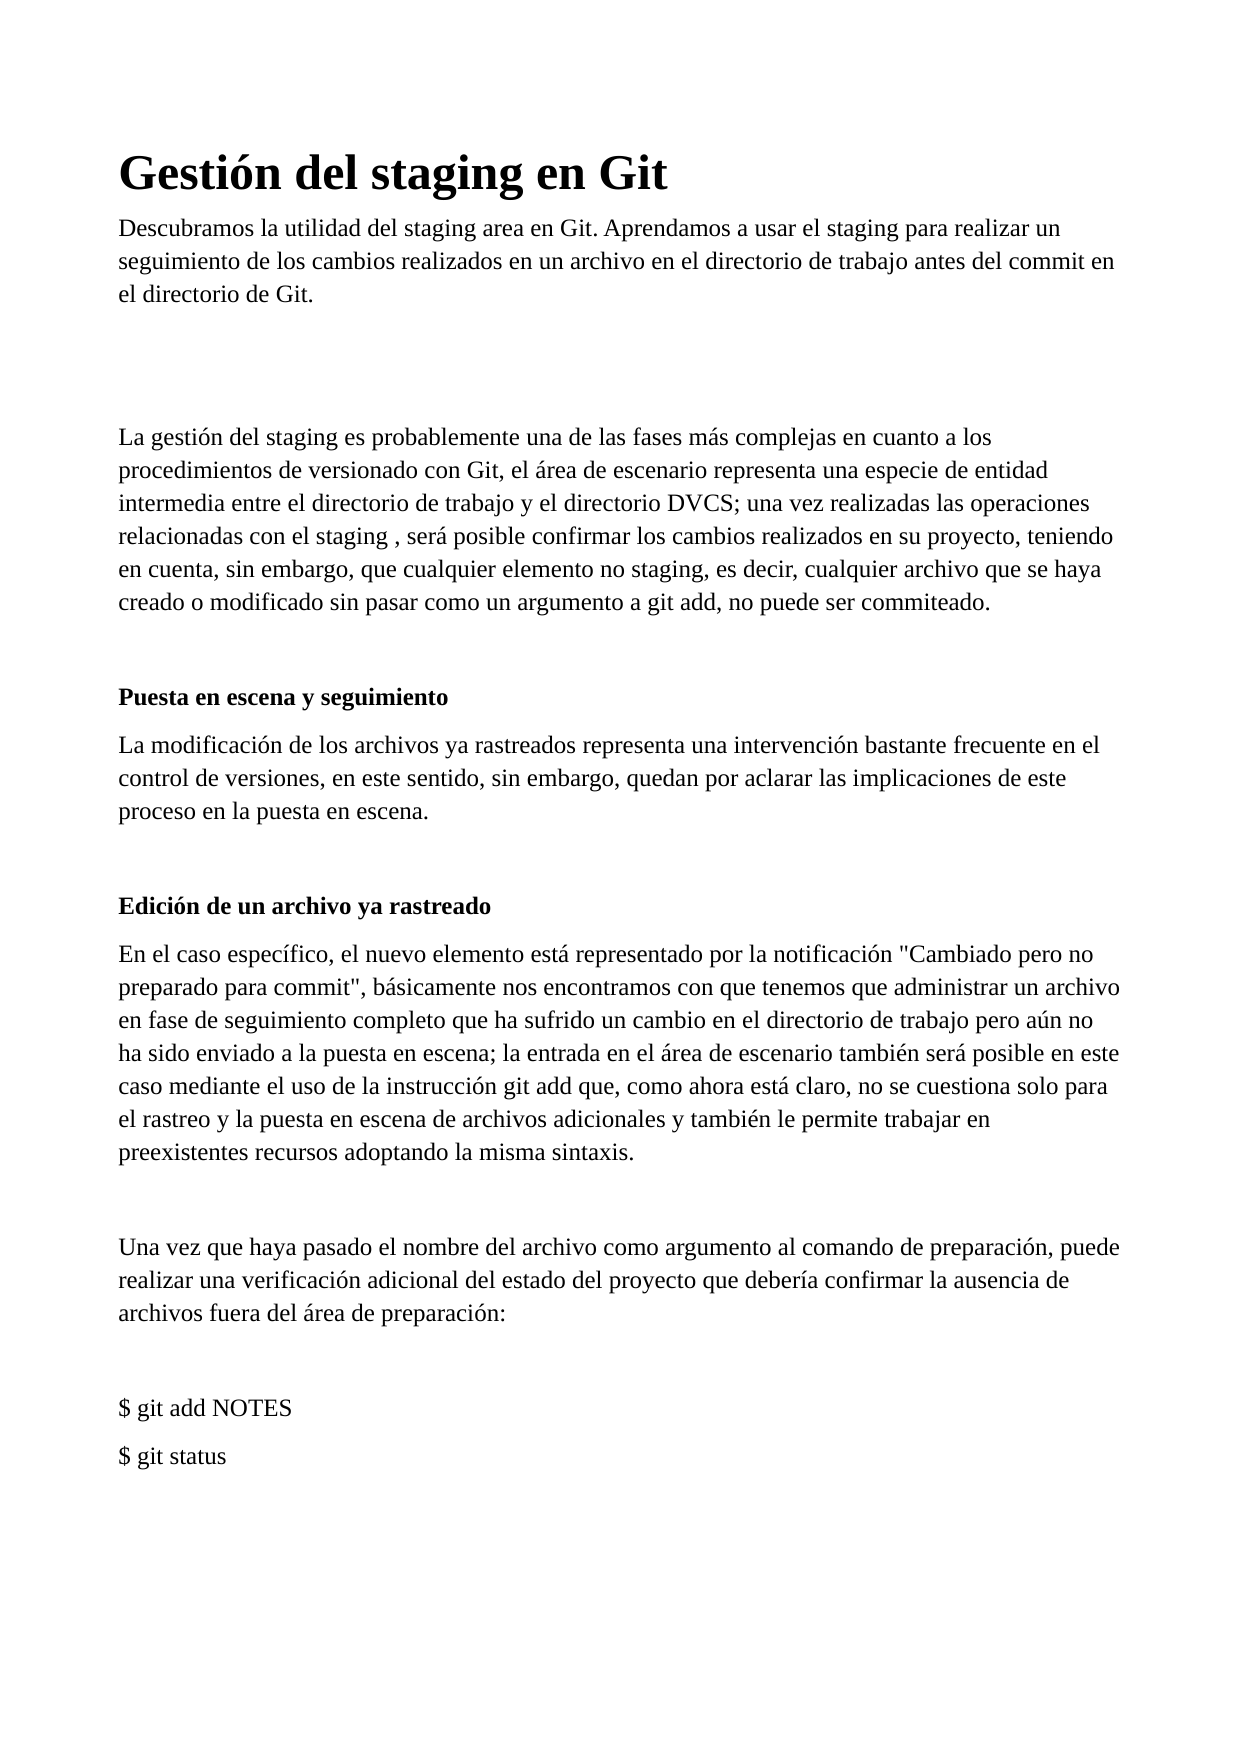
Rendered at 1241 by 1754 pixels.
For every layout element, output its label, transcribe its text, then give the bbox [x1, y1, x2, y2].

subtitle Gestión del staging en Git [118, 143, 1122, 201]
text Descubramos la utilidad del staging area en Git. Aprendamos a usar el staging para realizar un seguimiento de los cambios realizados en un archivo en el directorio de trabajo antes del commit en el directorio de Git. [118, 213, 1122, 308]
text Puesta en escena y seguimiento [118, 682, 1122, 711]
text $ git status [118, 1441, 1122, 1470]
text $ git add NOTES [118, 1393, 1122, 1422]
text En el caso específico, el nuevo elemento está representado por la notificación "Cambiado pero no preparado para commit", básicamente nos encontramos con que tenemos que administrar un archivo en fase de seguimiento completo que ha sufrido un cambio en el directorio de trabajo pero aún no ha sido enviado a la puesta en escena; la entrada en el área de escenario también será posible en este caso mediante el uso de la instrucción git add que, como ahora está claro, no se cuestiona solo para el rastreo y la puesta en escena de archivos adicionales y también le permite trabajar en preexistentes recursos adoptando la misma sintaxis. [118, 939, 1122, 1166]
text La gestión del staging es probablemente una de las fases más complejas en cuanto a los procedimientos de versionado con Git, el área de escenario representa una especie de entidad intermedia entre el directorio de trabajo y el directorio DVCS; una vez realizadas las operaciones relacionadas con el staging , será posible confirmar los cambios realizados en su proyecto, teniendo en cuenta, sin embargo, que cualquier elemento no staging, es decir, cualquier archivo que se haya creado o modificado sin pasar como un argumento a git add, no puede ser commiteado. [118, 422, 1122, 616]
text La modificación de los archivos ya rastreados representa una intervención bastante frecuente en el control de versiones, en este sentido, sin embargo, quedan por aclarar las implicaciones de este proceso en la puesta en escena. [118, 730, 1122, 825]
text Edición de un archivo ya rastreado [118, 891, 1122, 920]
text Una vez que haya pasado el nombre del archivo como argumento al comando de preparación, puede realizar una verificación adicional del estado del proyecto que debería confirmar la ausencia de archivos fuera del área de preparación: [118, 1232, 1122, 1327]
